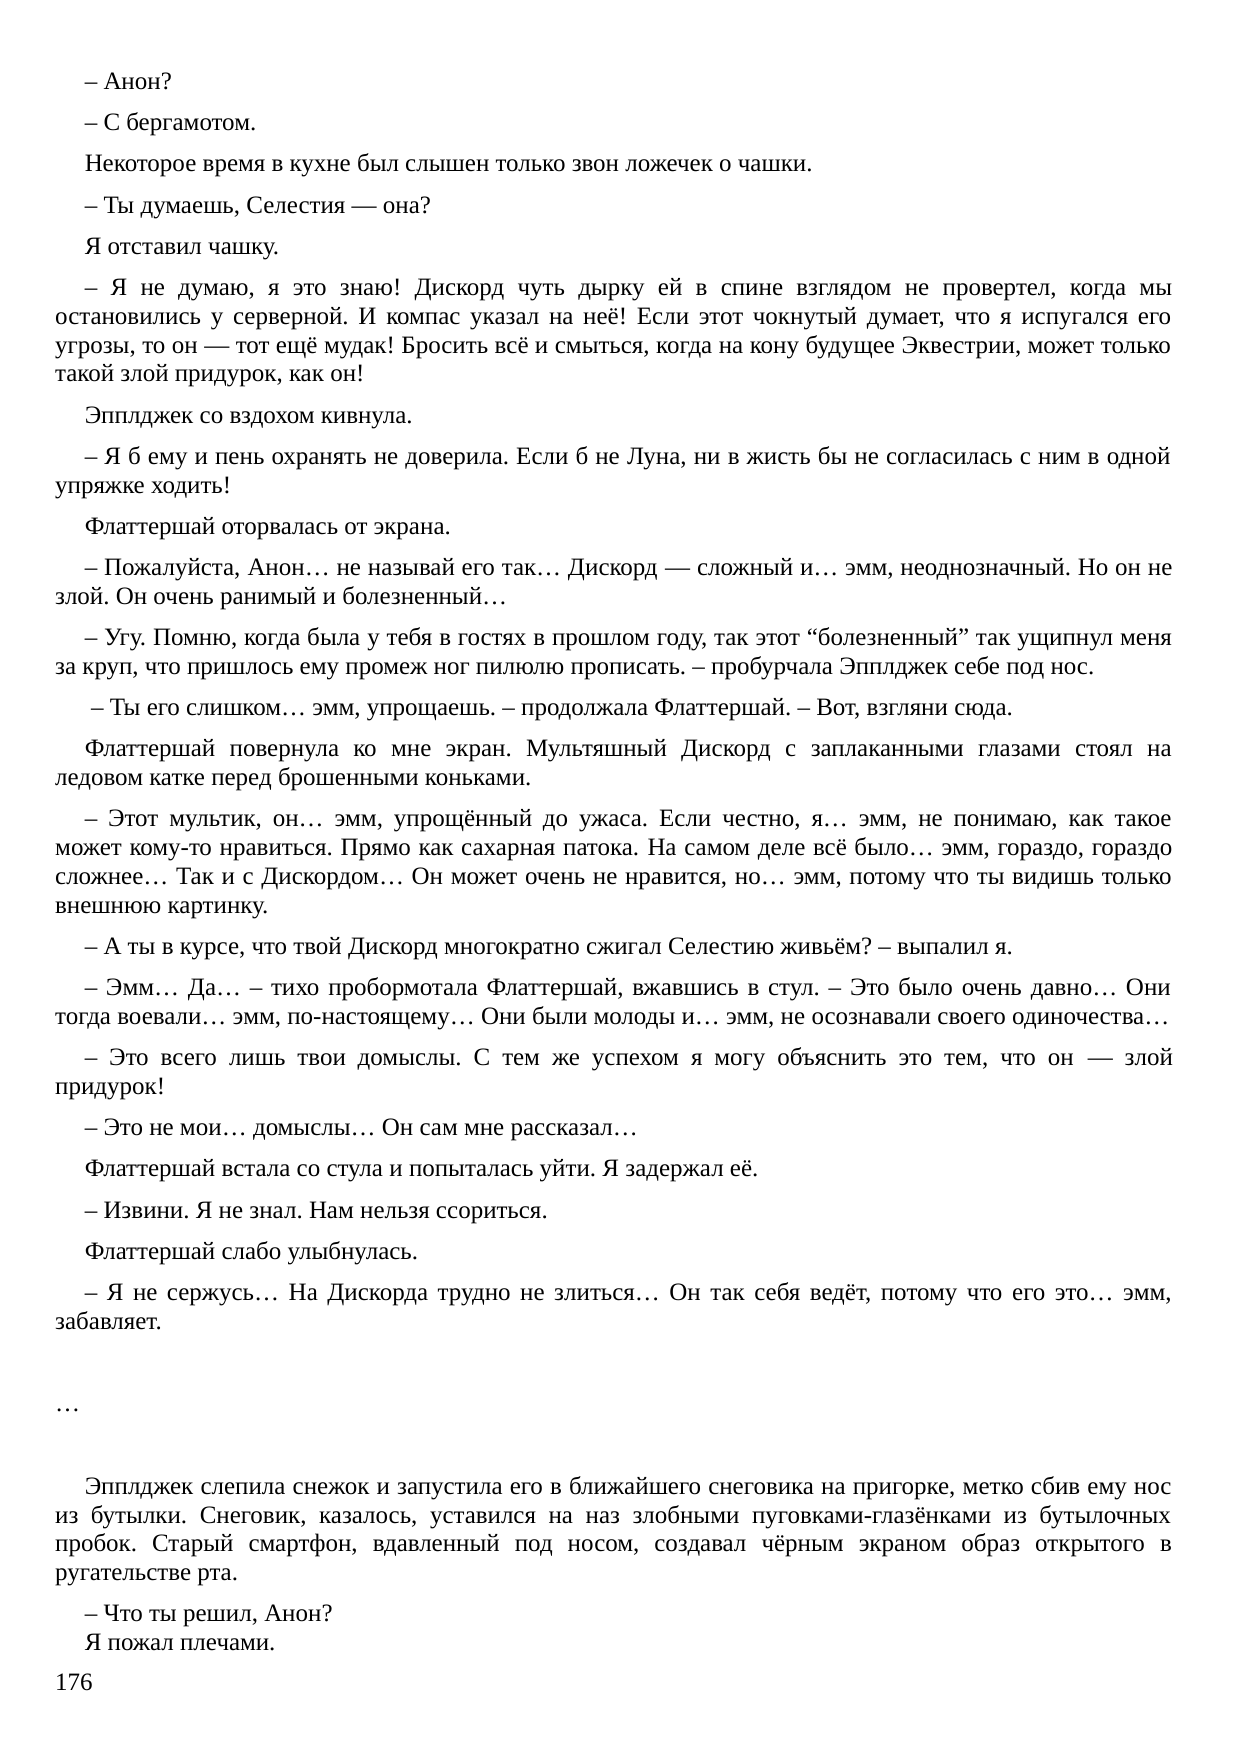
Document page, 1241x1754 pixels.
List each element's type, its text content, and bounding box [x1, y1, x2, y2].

text Флаттершай оторвалась от экрана. [55, 511, 1173, 540]
text – Это всего лишь твои домыслы. С тем же успехом я могу объяснить это тем, что он — злой придурок! [55, 1042, 1173, 1100]
text – Эмм… Да… – тихо пробормотала Флаттершай, вжавшись в стул. – Это было очень давно… Они тогда воевали… эмм, по-настоящему… Они были молоды и… эмм, не осознавали своего одиночества… [55, 972, 1173, 1030]
text – Извини. Я не знал. Нам нельзя ссориться. [55, 1195, 1173, 1223]
text Флаттершай слабо улыбнулась. [55, 1236, 1173, 1265]
text Эпплджек слепила снежок и запустила его в ближайшего снеговика на пригорке, метко сбив ему нос из бутылки. Снеговик, казалось, уставился на наз злобными пуговками-глазёнками из бутылочных пробок. Старый смартфон, вдавленный под носом, создавал чёрным экраном образ открытого в ругательстве рта. [55, 1471, 1173, 1586]
text – Анон? [55, 66, 1173, 95]
text – Это не мои… домыслы… Он сам мне рассказал… [55, 1112, 1173, 1141]
text – С бергамотом. [55, 107, 1173, 136]
text Я отставил чашку. [55, 231, 1173, 260]
text – Пожалуйста, Анон… не называй его так… Дискорд — сложный и… эмм, неоднозначный. Но он не злой. Он очень ранимый и болезненный… [55, 552, 1173, 610]
text Флаттершай повернула ко мне экран. Мультяшный Дискорд с заплаканными глазами стоял на ледовом катке перед брошенными коньками. [55, 733, 1173, 791]
text Некоторое время в кухне был слышен только звон ложечек о чашки. [55, 148, 1173, 177]
text – Угу. Помню, когда была у тебя в гостях в прошлом году, так этот “болезненный” так ущипнул меня за круп, что пришлось ему промеж ног пилюлю прописать. – пробурчала Эпплджек себе под нос. [55, 622, 1173, 680]
text – Этот мультик, он… эмм, упрощённый до ужаса. Если честно, я… эмм, не понимаю, как такое может кому-то нравиться. Прямо как сахарная патока. На самом деле всё было… эмм, гораздо, гораздо сложнее… Так и с Дискордом… Он может очень не нравится, но… эмм, потому что ты видишь только внешнюю картинку. [55, 803, 1173, 918]
text – Я б ему и пень охранять не доверила. Если б не Луна, ни в жисть бы не согласилась с ним в одной упряжке ходить! [55, 441, 1173, 498]
text Флаттершай встала со стула и попыталась уйти. Я задержал её. [55, 1153, 1173, 1182]
text Эпплджек со вздохом кивнула. [55, 400, 1173, 428]
text – Что ты решил, Анон? [55, 1598, 1173, 1627]
text – Я не сержусь… На Дискорда трудно не злиться… Он так себя ведёт, потому что его это… эмм, забавляет. [55, 1277, 1173, 1335]
text – А ты в курсе, что твой Дискорд многократно сжигал Селестию живьём? – выпалил я. [55, 931, 1173, 960]
text – Ты его слишком… эмм, упрощаешь. – продолжала Флаттершай. – Вот, взгляни сюда. [55, 692, 1173, 721]
text … [55, 1388, 1173, 1417]
text – Я не думаю, я это знаю! Дискорд чуть дырку ей в спине взглядом не провертел, когда мы остановились у серверной. И компас указал на неё! Если этот чокнутый думает, что я испугался его угрозы, то он — тот ещё мудак! Бросить всё и смыться, когда на кону будущее Эквестрии, может только такой злой придурок, как он! [55, 272, 1173, 387]
text Я пожал плечами. [55, 1627, 1173, 1656]
text – Ты думаешь, Селестия — она? [55, 190, 1173, 218]
